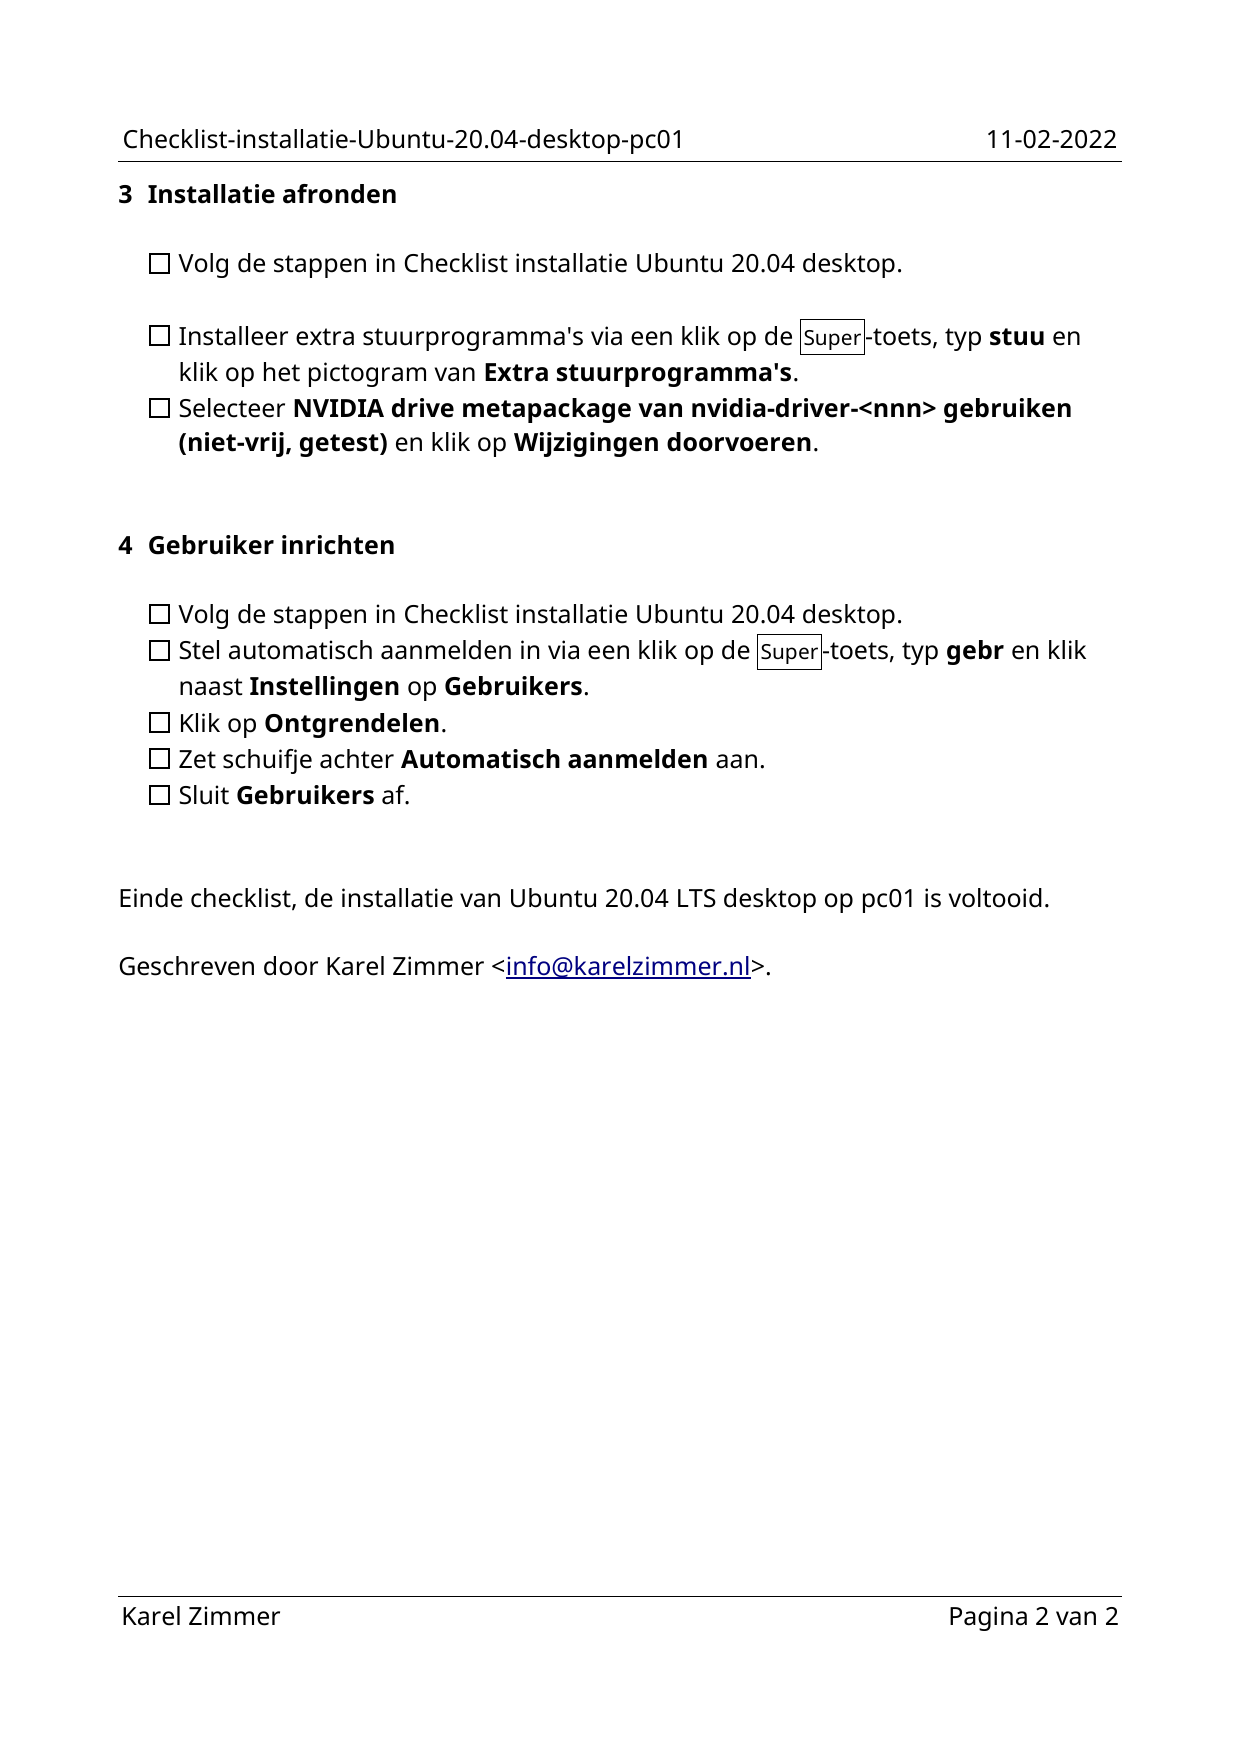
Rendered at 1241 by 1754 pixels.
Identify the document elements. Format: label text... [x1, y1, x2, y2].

table_cell [141, 777, 177, 813]
table_header Volg de stappen in Checklist installatie Ubuntu 20.04 desktop. [177, 596, 1121, 632]
text Einde checklist, de installatie van Ubuntu 20.04 LTS desktop op pc01 is voltooid. [118, 881, 1122, 915]
table_cell Sluit Gebruikers af. [177, 777, 1121, 813]
table_cell Klik op Ontgrendelen. [177, 704, 1121, 741]
table_header [177, 281, 1120, 317]
table_header [141, 245, 177, 281]
table_cell [141, 741, 177, 777]
list Gebruiker inrichten [118, 528, 1122, 596]
table_cell [141, 318, 177, 390]
table_cell Stel automatisch aanmelden in via een klik op de Super-toets, typ gebr en klik naast Instellingen op Gebruikers. [177, 632, 1121, 704]
table_cell [141, 704, 177, 741]
table_cell [141, 390, 177, 460]
table_cell Selecteer NVIDIA drive metapackage van nvidia-driver-<nnn> gebruiken (niet-vrij, getest) en klik op Wijzigingen doorvoeren. [177, 390, 1120, 460]
text Geschreven door Karel Zimmer <info@karelzimmer.nl>. [118, 949, 1122, 983]
list Installatie afronden [118, 177, 1122, 211]
table_header [141, 596, 177, 632]
table_header Volg de stappen in Checklist installatie Ubuntu 20.04 desktop. [177, 245, 1120, 281]
table_header [141, 281, 177, 317]
table_cell Zet schuifje achter Automatisch aanmelden aan. [177, 741, 1121, 777]
table_cell [141, 632, 177, 704]
table_cell Installeer extra stuurprogramma's via een klik op de Super-toets, typ stuu en klik op het pictogram van Extra stuurprogramma's. [177, 318, 1120, 390]
